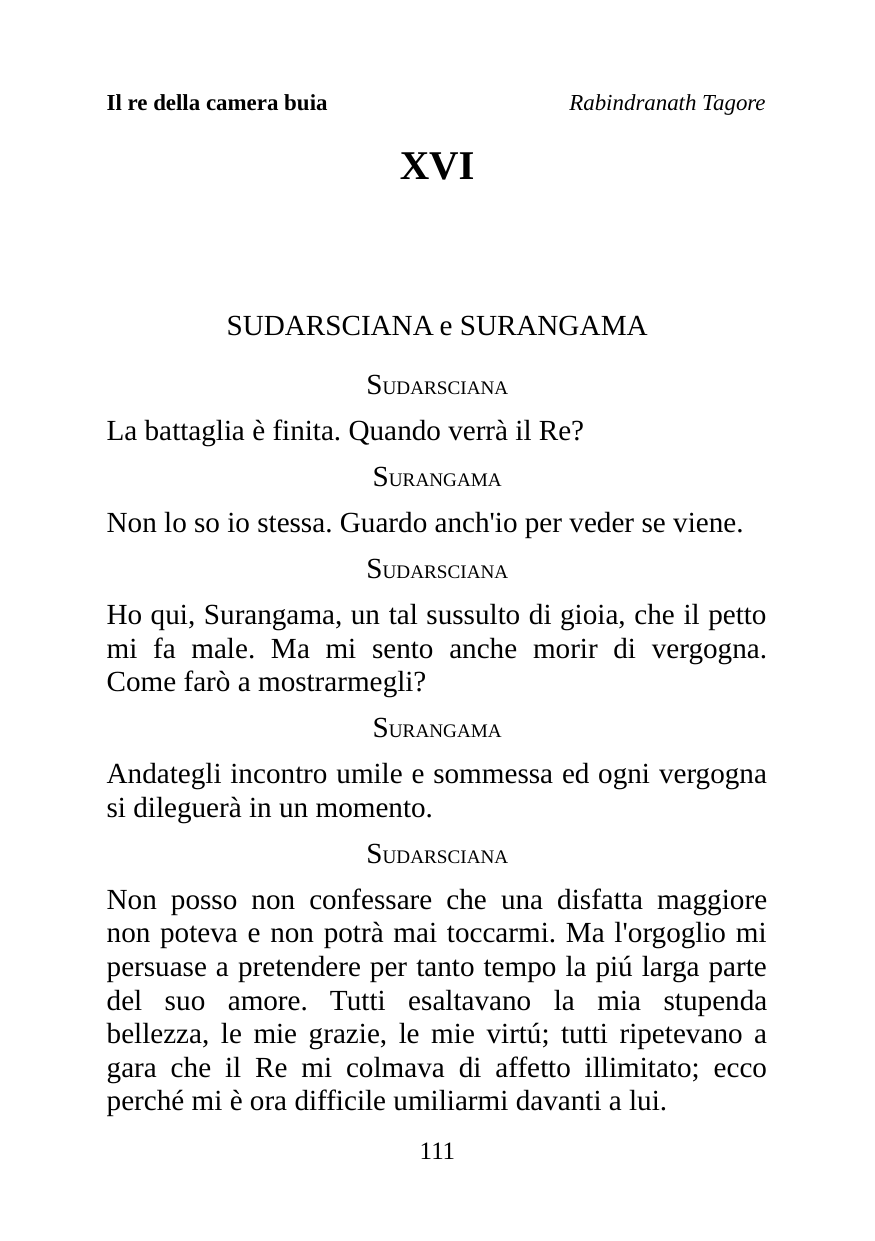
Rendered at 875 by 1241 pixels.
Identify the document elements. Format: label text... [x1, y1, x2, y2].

text Surangama [106, 459, 768, 493]
text Sudarsciana [106, 551, 768, 585]
text SUDARSCIANA e SURANGAMA [106, 308, 768, 342]
text La battaglia è finita. Quando verrà il Re? [106, 413, 768, 447]
text Sudarsciana [106, 367, 768, 401]
text Surangama [106, 710, 768, 744]
text Sudarsciana [106, 836, 768, 869]
text Non lo so io stessa. Guardo anch'io per veder se viene. [106, 505, 768, 539]
text Ho qui, Surangama, un tal sussulto di gioia, che il petto mi fa male. Ma mi sento anche morir di vergogna. Come farò a mostrarmegli? [106, 597, 768, 698]
text Non posso non confessare che una disfatta maggiore non poteva e non potrà mai toccarmi. Ma l'orgoglio mi persuase a pretendere per tanto tempo la piú larga parte del suo amore. Tutti esaltavano la mia stupenda bellezza, le mie grazie, le mie virtú; tutti ripetevano a gara che il Re mi colmava di affetto illimitato; ecco perché mi è ora difficile umiliarmi davanti a lui. [106, 882, 768, 1117]
text Andategli incontro umile e sommessa ed ogni vergogna si dileguerà in un momento. [106, 756, 768, 823]
subtitle XVI [106, 141, 768, 188]
